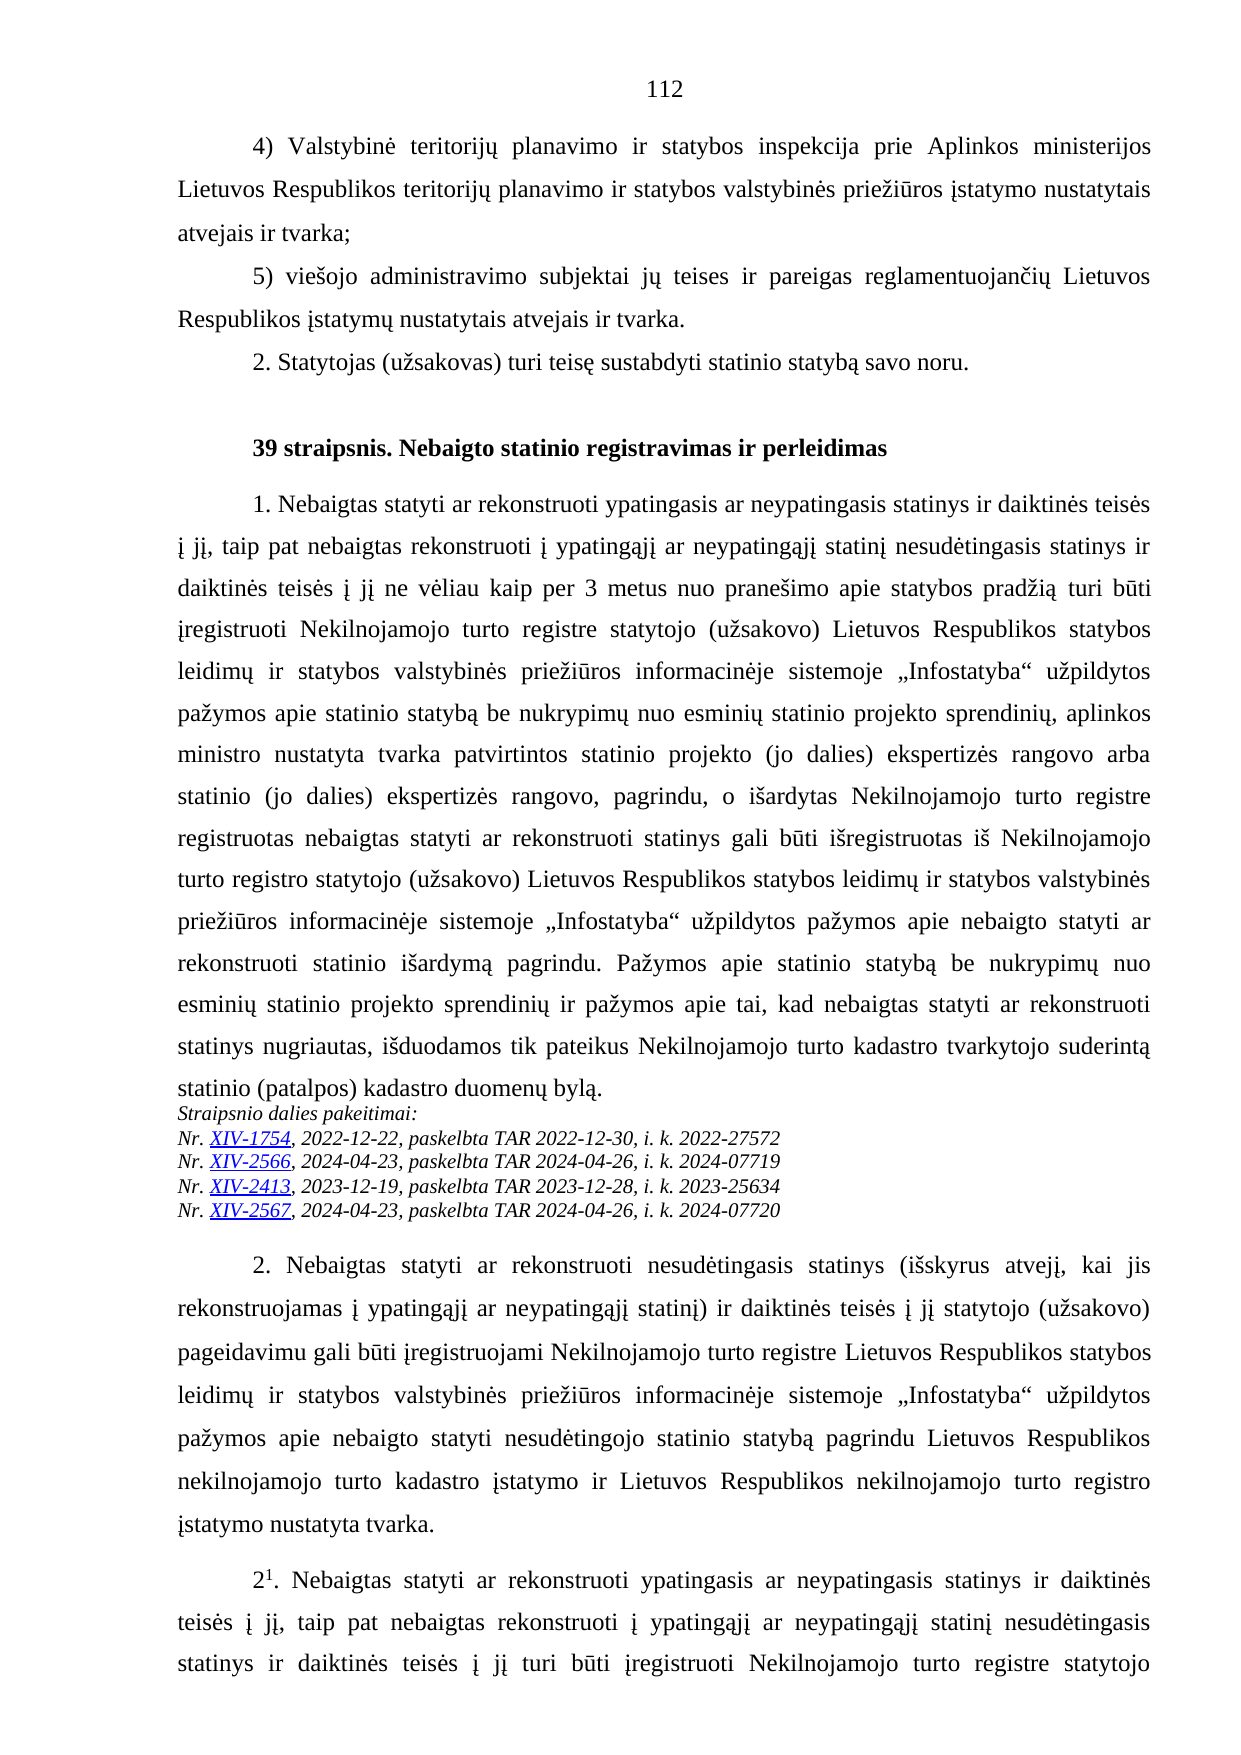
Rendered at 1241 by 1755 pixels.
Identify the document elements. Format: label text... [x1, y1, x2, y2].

text Nr. XIV-2567, 2024-04-23, paskelbta TAR 2024-04-26, i. k. 2024-07720 [177, 1198, 1152, 1222]
text Nr. XIV-2566, 2024-04-23, paskelbta TAR 2024-04-26, i. k. 2024-07719 [177, 1149, 1152, 1173]
text 2. Nebaigtas statyti ar rekonstruoti nesudėtingasis statinys (išskyrus atvejį, kai jis rekonstruojamas į ypatingąjį ar neypatingąjį statinį) ir daiktinės teisės į jį statytojo (užsakovo) pageidavimu gali būti įregistruojami Nekilnojamojo turto registre Lietuvos Respublikos statybos leidimų ir statybos valstybinės priežiūros informacinėje sistemoje „Infostatyba“ užpildytos pažymos apie nebaigto statyti nesudėtingojo statinio statybą pagrindu Lietuvos Respublikos nekilnojamojo turto kadastro įstatymo ir Lietuvos Respublikos nekilnojamojo turto registro įstatymo nustatyta tvarka. [177, 1250, 1152, 1538]
text 39 straipsnis. Nebaigto statinio registravimas ir perleidimas [177, 433, 1152, 462]
text 5) viešojo administravimo subjektai jų teises ir pareigas reglamentuojančių Lietuvos Respublikos įstatymų nustatytais atvejais ir tvarka. [177, 261, 1152, 333]
text 1. Nebaigtas statyti ar rekonstruoti ypatingasis ar neypatingasis statinys ir daiktinės teisės į jį, taip pat nebaigtas rekonstruoti į ypatingąjį ar neypatingąjį statinį nesudėtingasis statinys ir daiktinės teisės į jį ne vėliau kaip per 3 metus nuo pranešimo apie statybos pradžią turi būti įregistruoti Nekilnojamojo turto registre statytojo (užsakovo) Lietuvos Respublikos statybos leidimų ir statybos valstybinės priežiūros informacinėje sistemoje „Infostatyba“ užpildytos pažymos apie statinio statybą be nukrypimų nuo esminių statinio projekto sprendinių, aplinkos ministro nustatyta tvarka patvirtintos statinio projekto (jo dalies) ekspertizės rangovo arba statinio (jo dalies) ekspertizės rangovo, pagrindu, o išardytas Nekilnojamojo turto registre registruotas nebaigtas statyti ar rekonstruoti statinys gali būti išregistruotas iš Nekilnojamojo turto registro statytojo (užsakovo) Lietuvos Respublikos statybos leidimų ir statybos valstybinės priežiūros informacinėje sistemoje „Infostatyba“ užpildytos pažymos apie nebaigto statyti ar rekonstruoti statinio išardymą pagrindu. Pažymos apie statinio statybą be nukrypimų nuo esminių statinio projekto sprendinių ir pažymos apie tai, kad nebaigtas statyti ar rekonstruoti statinys nugriautas, išduodamos tik pateikus Nekilnojamojo turto kadastro tvarkytojo suderintą statinio (patalpos) kadastro duomenų bylą. [177, 476, 1152, 1101]
text Straipsnio dalies pakeitimai: [177, 1101, 1152, 1125]
text 21. Nebaigtas statyti ar rekonstruoti ypatingasis ar neypatingasis statinys ir daiktinės teisės į jį, taip pat nebaigtas rekonstruoti į ypatingąjį ar neypatingąjį statinį nesudėtingasis statinys ir daiktinės teisės į jį turi būti įregistruoti Nekilnojamojo turto registre statytojo [177, 1552, 1152, 1677]
text Nr. XIV-1754, 2022-12-22, paskelbta TAR 2022-12-30, i. k. 2022-27572 [177, 1125, 1152, 1149]
text Nr. XIV-2413, 2023-12-19, paskelbta TAR 2023-12-28, i. k. 2023-25634 [177, 1173, 1152, 1198]
text 4) Valstybinė teritorijų planavimo ir statybos inspekcija prie Aplinkos ministerijos Lietuvos Respublikos teritorijų planavimo ir statybos valstybinės priežiūros įstatymo nustatytais atvejais ir tvarka; [177, 131, 1152, 246]
text 2. Statytojas (užsakovas) turi teisę sustabdyti statinio statybą savo noru. [177, 347, 1152, 376]
